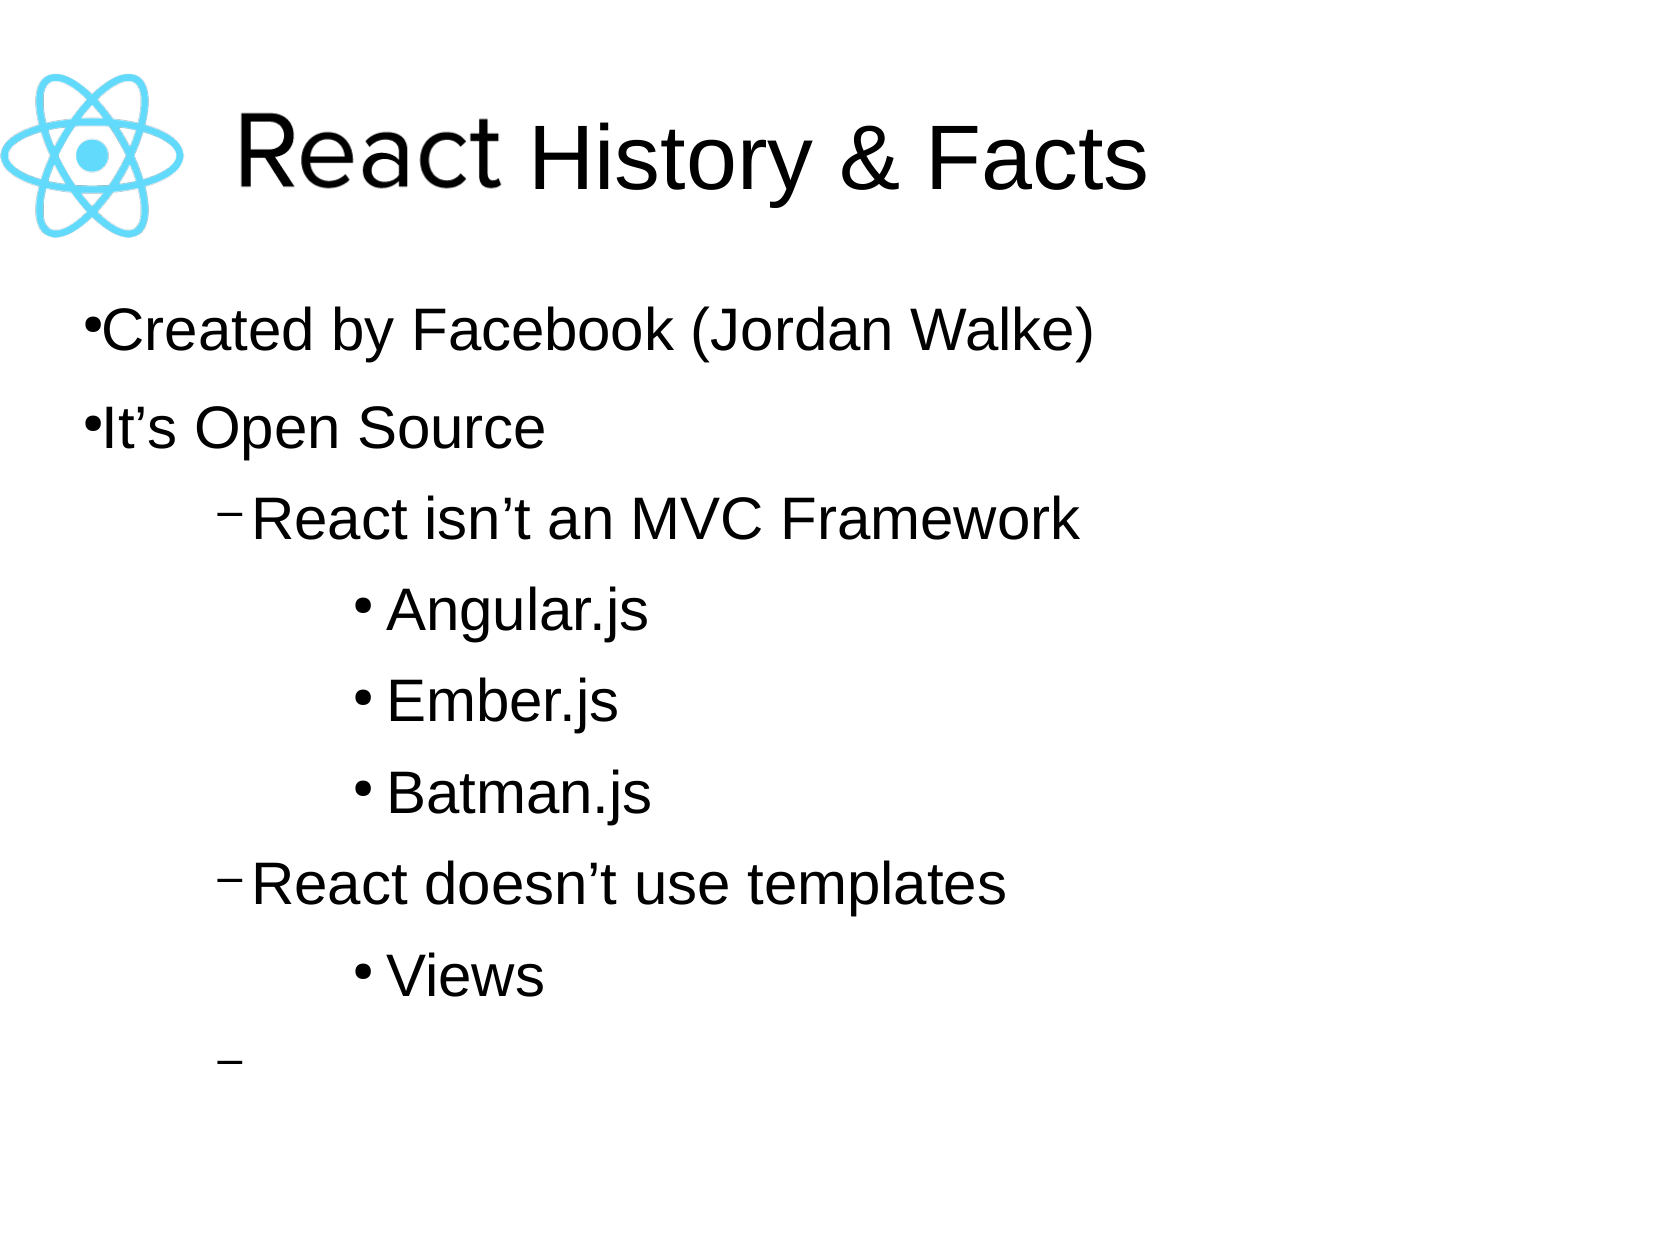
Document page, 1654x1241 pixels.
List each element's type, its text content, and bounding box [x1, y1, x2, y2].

picture [0, 71, 582, 240]
title History & Facts [82, 49, 1571, 257]
list Created by Facebook (Jordan Walke) It’s Open Source React isn’t an MVC Framework Angular.js Ember.js Batman.js React doesn’t use templates Views [82, 290, 1548, 1010]
